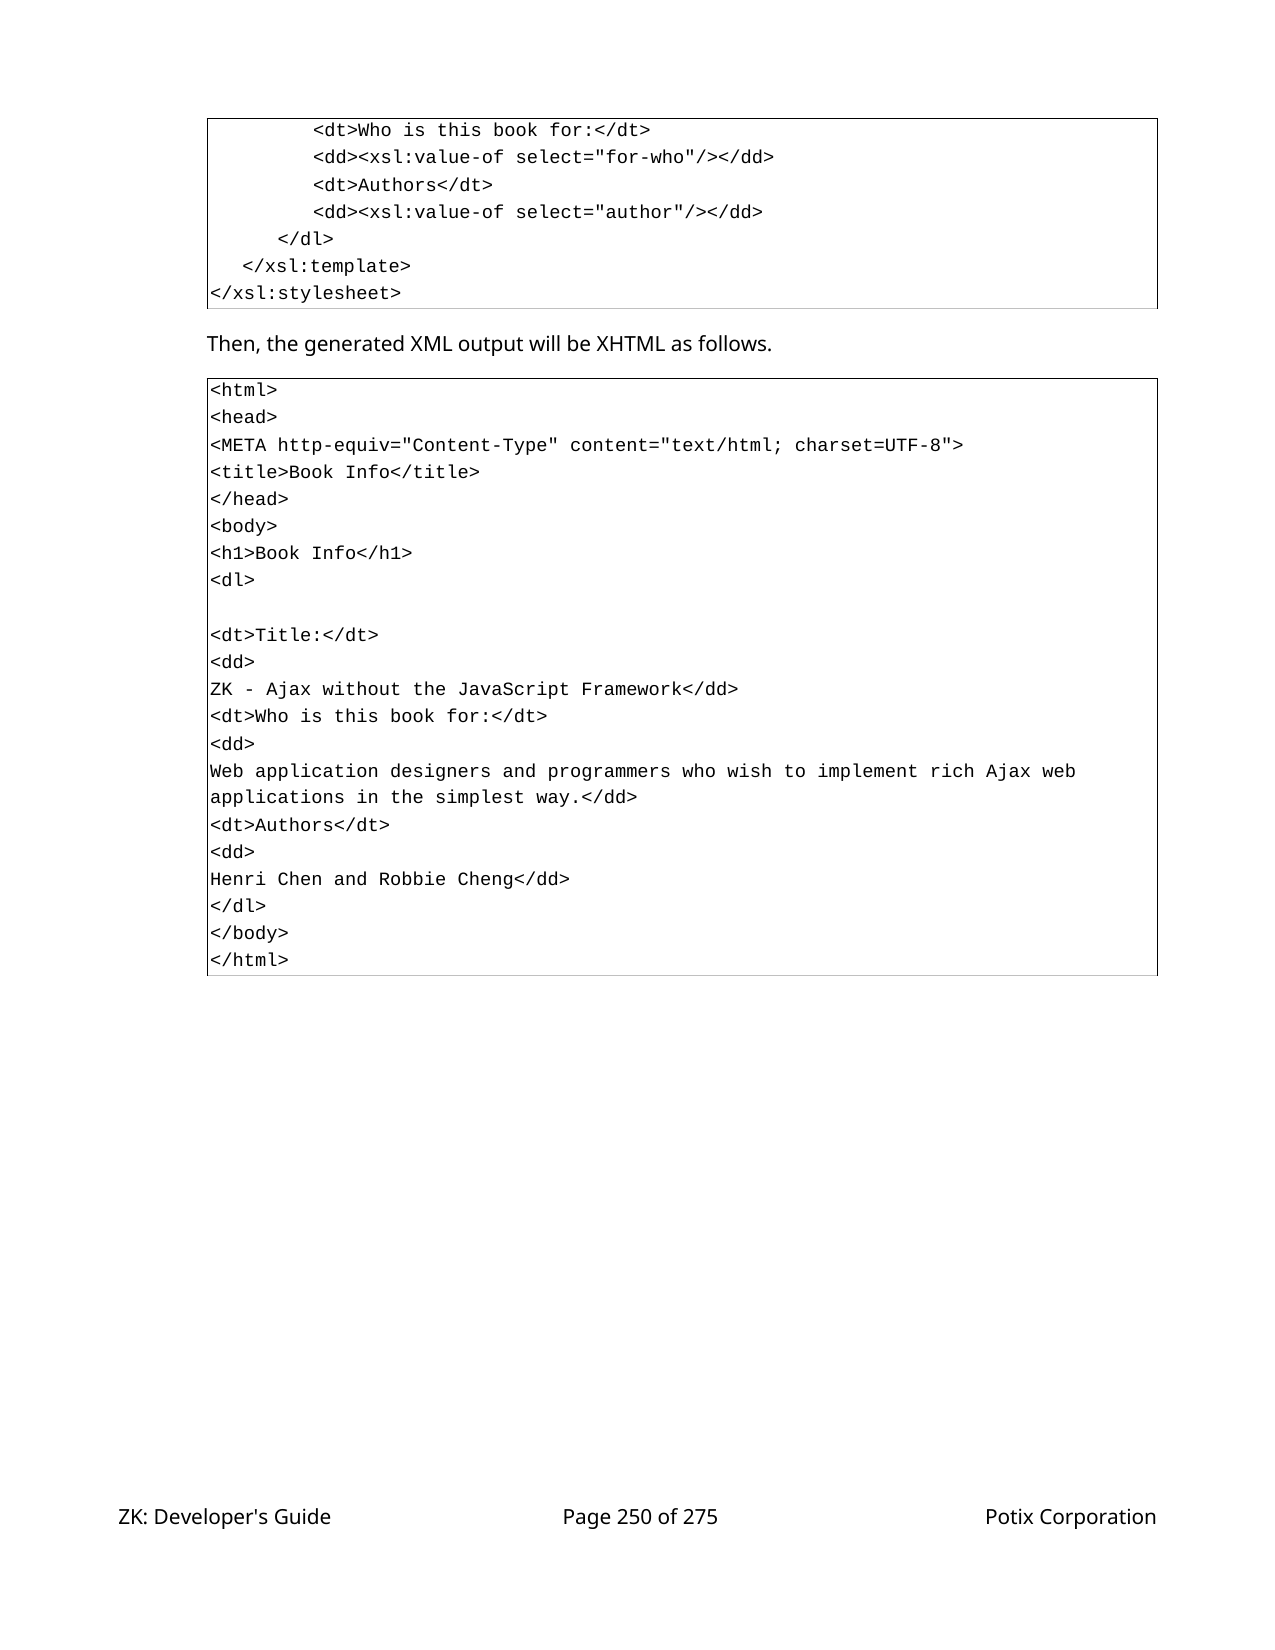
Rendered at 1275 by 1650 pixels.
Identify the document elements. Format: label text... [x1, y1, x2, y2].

text <dt>Who is this book for:</dt> [208, 119, 1157, 142]
text <head> [208, 405, 1157, 429]
text <dd><xsl:value-of select="for-who"/></dd> [208, 145, 1157, 169]
text <h1>Book Info</h1> [208, 541, 1157, 565]
text <dd> [208, 839, 1157, 864]
text </head> [208, 487, 1157, 511]
text <dl> [208, 568, 1157, 593]
text </xsl:template> [208, 254, 1157, 278]
text <META http-equiv="Content-Type" content="text/html; charset=UTF-8"> [208, 432, 1157, 457]
text </dl> [208, 894, 1157, 918]
text Then, the generated XML output will be XHTML as follows. [207, 329, 1157, 357]
text ZK - Ajax without the JavaScript Framework</dd> [208, 677, 1157, 701]
text <dt>Title:</dt> [208, 623, 1157, 647]
text <html> [208, 379, 1157, 402]
text </body> [208, 921, 1157, 945]
text <dt>Authors</dt> [208, 172, 1157, 197]
text <dt>Authors</dt> [208, 812, 1157, 837]
text Web application designers and programmers who wish to implement rich Ajax web applications in the simplest way.</dd> [208, 759, 1157, 809]
text Henri Chen and Robbie Cheng</dd> [208, 867, 1157, 891]
text </html> [208, 948, 1157, 975]
text </dl> [208, 227, 1157, 251]
text <dt>Who is this book for:</dt> [208, 704, 1157, 728]
text <title>Book Info</title> [208, 459, 1157, 484]
text <body> [208, 514, 1157, 538]
text <dd><xsl:value-of select="author"/></dd> [208, 200, 1157, 224]
text <dd> [208, 650, 1157, 674]
text </xsl:stylesheet> [208, 281, 1157, 308]
text <dd> [208, 731, 1157, 756]
